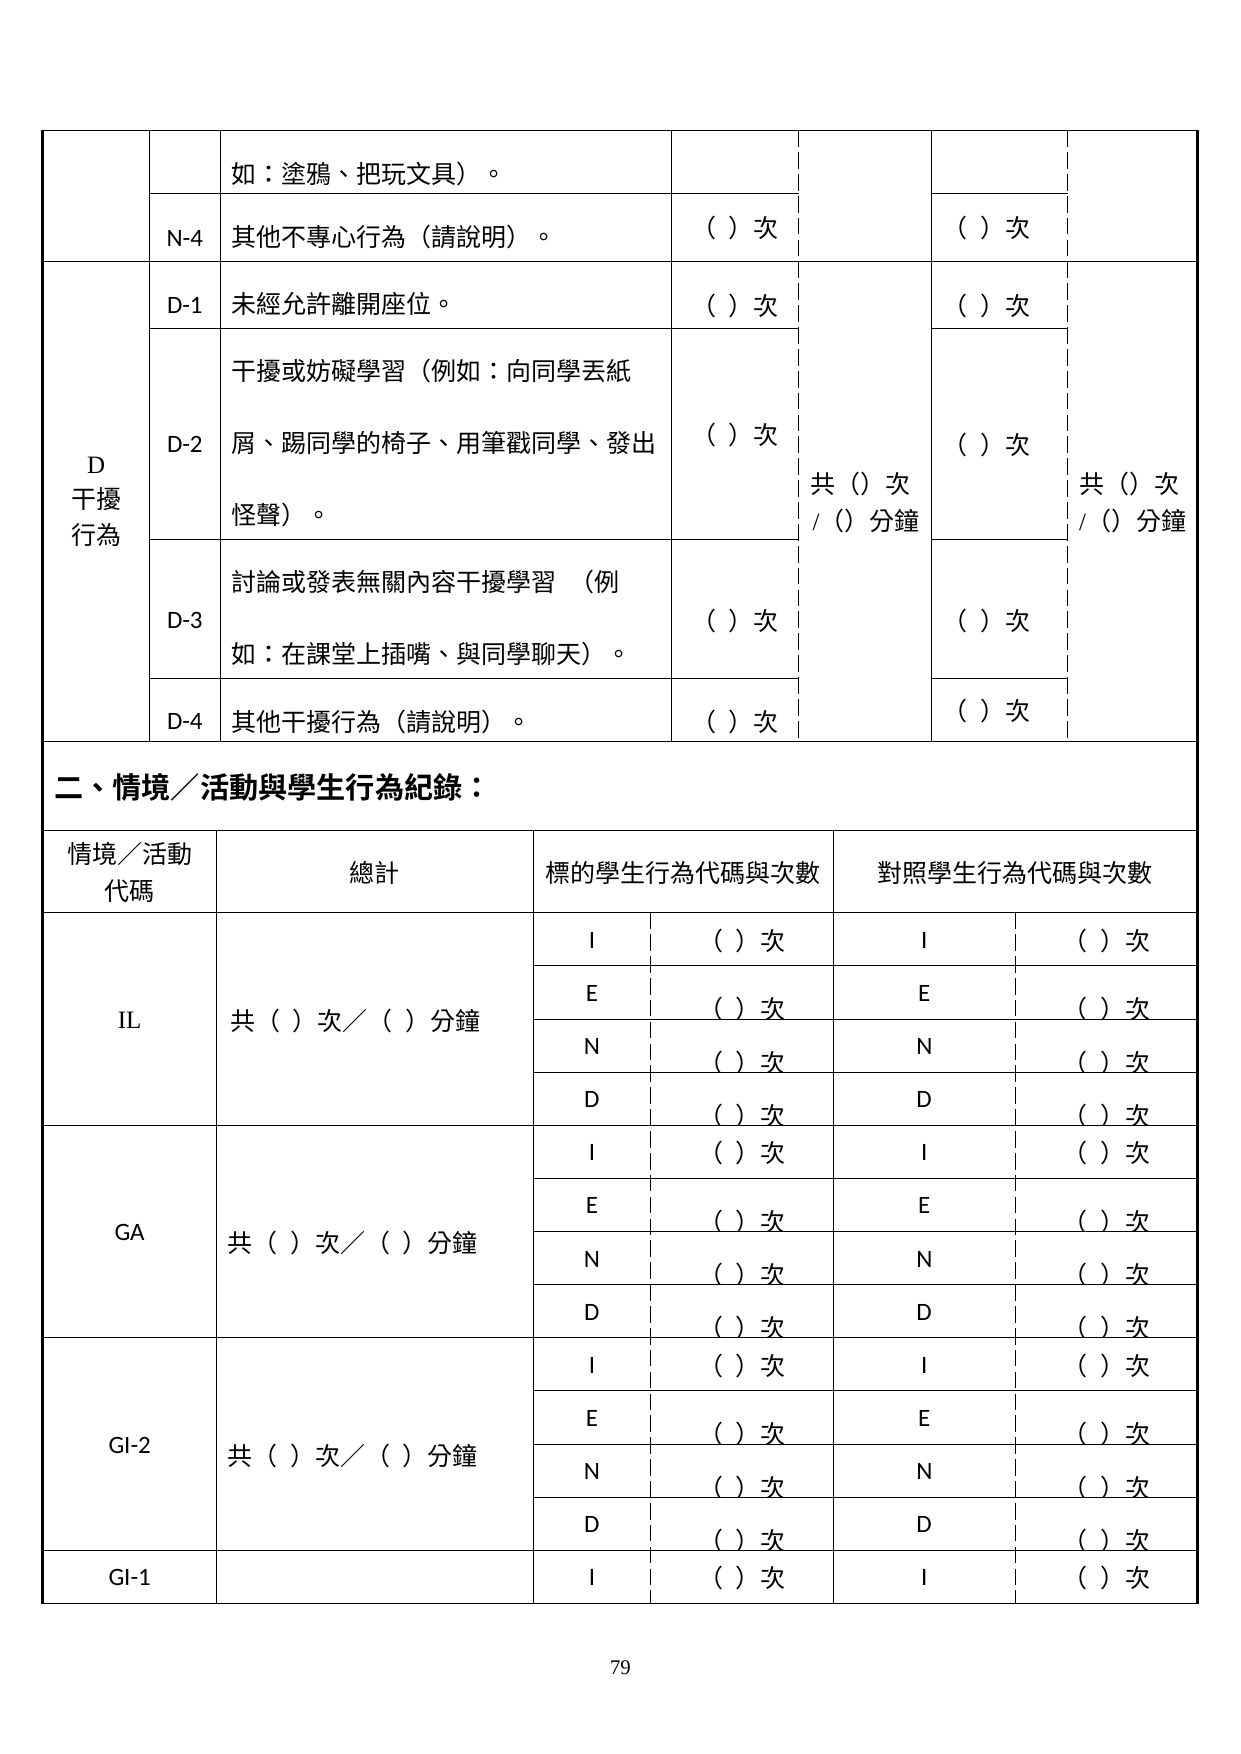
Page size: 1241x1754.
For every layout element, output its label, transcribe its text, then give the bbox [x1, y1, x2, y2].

table_cell （ ）次 [650, 1551, 833, 1603]
table_cell E [534, 1179, 650, 1231]
table_cell D-4 [150, 679, 220, 741]
table_cell [44, 131, 149, 261]
table_cell I [534, 1338, 650, 1390]
table_cell D [834, 1073, 1015, 1125]
table_cell （ ）次 [932, 329, 1068, 539]
table_cell 未經允許離開座位。 [221, 262, 671, 328]
table_cell D [534, 1498, 650, 1550]
table_cell （ ）次 [1015, 1285, 1196, 1337]
table_cell （ ）次 [1015, 1073, 1196, 1125]
table_cell [217, 1551, 533, 1603]
table_cell （ ）次 [672, 329, 798, 539]
table_cell （ ）次 [650, 1498, 833, 1550]
table_cell I [834, 1551, 1015, 1603]
table_cell 標的學生行為代碼與次數 [534, 831, 833, 912]
table_cell D-2 [150, 329, 220, 539]
table_cell D [834, 1498, 1015, 1550]
table_cell 討論或發表無關內容干擾學習 （例如：在課堂上插嘴、與同學聊天）。 [221, 540, 671, 678]
table_cell GA [44, 1126, 216, 1337]
table_cell （ ）次 [672, 194, 798, 261]
table_cell E [534, 966, 650, 1018]
table_cell （ ）次 [650, 1338, 833, 1390]
table_cell （ ）次 [1015, 1551, 1196, 1603]
table_cell [1068, 131, 1196, 261]
table_cell 如：塗鴉、把玩文具）。 [221, 131, 671, 193]
table_cell （ ）次 [932, 194, 1068, 261]
table_cell D [534, 1285, 650, 1337]
table_cell D [534, 1073, 650, 1125]
table_cell GI-1 [44, 1551, 216, 1603]
table_cell （ ）次 [650, 966, 833, 1018]
table_cell I [534, 1551, 650, 1603]
table_cell N [834, 1232, 1015, 1284]
table_cell （ ）次 [932, 679, 1068, 741]
table_cell 共（）次 /（）分鐘 [1068, 262, 1196, 741]
table_cell D [834, 1285, 1015, 1337]
table_cell N [834, 1445, 1015, 1497]
table_cell N-4 [150, 194, 220, 261]
table_cell （ ）次 [1015, 1179, 1196, 1231]
table_cell （ ）次 [1015, 1498, 1196, 1550]
table_cell （ ）次 [672, 262, 798, 328]
table_cell （ ）次 [650, 1179, 833, 1231]
table_cell IL [44, 913, 216, 1125]
table_cell 干擾或妨礙學習（例如：向同學丟紙屑、踢同學的椅子、用筆戳同學、發出怪聲）。 [221, 329, 671, 539]
table_cell （ ）次 [1015, 966, 1196, 1018]
table_cell （ ）次 [1015, 913, 1196, 965]
table_cell 共（）次 /（）分鐘 [799, 262, 931, 741]
table_cell [932, 131, 1068, 193]
table_cell （ ）次 [650, 1126, 833, 1178]
table_cell [799, 131, 931, 261]
table_cell 其他干擾行為（請說明）。 [221, 679, 671, 741]
table_cell （ ）次 [650, 913, 833, 965]
table_cell N [534, 1445, 650, 1497]
table_cell （ ）次 [650, 1232, 833, 1284]
table_cell （ ）次 [1015, 1020, 1196, 1072]
table_cell （ ）次 [650, 1020, 833, 1072]
table_cell 對照學生行為代碼與次數 [834, 831, 1196, 912]
table_cell [672, 131, 798, 193]
table_cell E [834, 1179, 1015, 1231]
table_cell 共（ ）次∕（ ）分鐘 [217, 1126, 533, 1337]
table_cell N [834, 1020, 1015, 1072]
table_cell 共（ ）次∕（ ）分鐘 [217, 1338, 533, 1550]
table_cell E [834, 1391, 1015, 1443]
table_cell E [834, 966, 1015, 1018]
table_cell I [834, 1126, 1015, 1178]
table_cell 情境∕活動 代碼 [44, 831, 216, 912]
table_cell （ ）次 [1015, 1232, 1196, 1284]
table_cell D-1 [150, 262, 220, 328]
table_cell （ ）次 [650, 1445, 833, 1497]
table_cell GI-2 [44, 1338, 216, 1550]
table_cell （ ）次 [672, 540, 798, 678]
table_cell D-3 [150, 540, 220, 678]
table_cell （ ）次 [1015, 1445, 1196, 1497]
table_cell D 干擾 行為 [44, 262, 149, 741]
table_cell I [834, 1338, 1015, 1390]
table_cell 二、情境∕活動與學生行為紀錄： [44, 742, 1196, 829]
table_cell E [534, 1391, 650, 1443]
table_cell （ ）次 [932, 262, 1068, 328]
table_cell （ ）次 [650, 1391, 833, 1443]
table_cell 共（ ）次∕（ ）分鐘 [217, 913, 533, 1125]
table_cell I [834, 913, 1015, 965]
table_cell 總計 [217, 831, 533, 912]
table_cell （ ）次 [650, 1285, 833, 1337]
table_cell （ ）次 [1015, 1391, 1196, 1443]
table_cell （ ）次 [650, 1073, 833, 1125]
table_cell （ ）次 [1015, 1126, 1196, 1178]
table_cell （ ）次 [672, 679, 798, 741]
table_cell [150, 131, 220, 193]
table_cell 其他不專心行為（請說明）。 [221, 194, 671, 261]
table_cell I [534, 1126, 650, 1178]
table_cell I [534, 913, 650, 965]
table_cell （ ）次 [932, 540, 1068, 678]
table_cell （ ）次 [1015, 1338, 1196, 1390]
table_cell N [534, 1020, 650, 1072]
table_cell N [534, 1232, 650, 1284]
